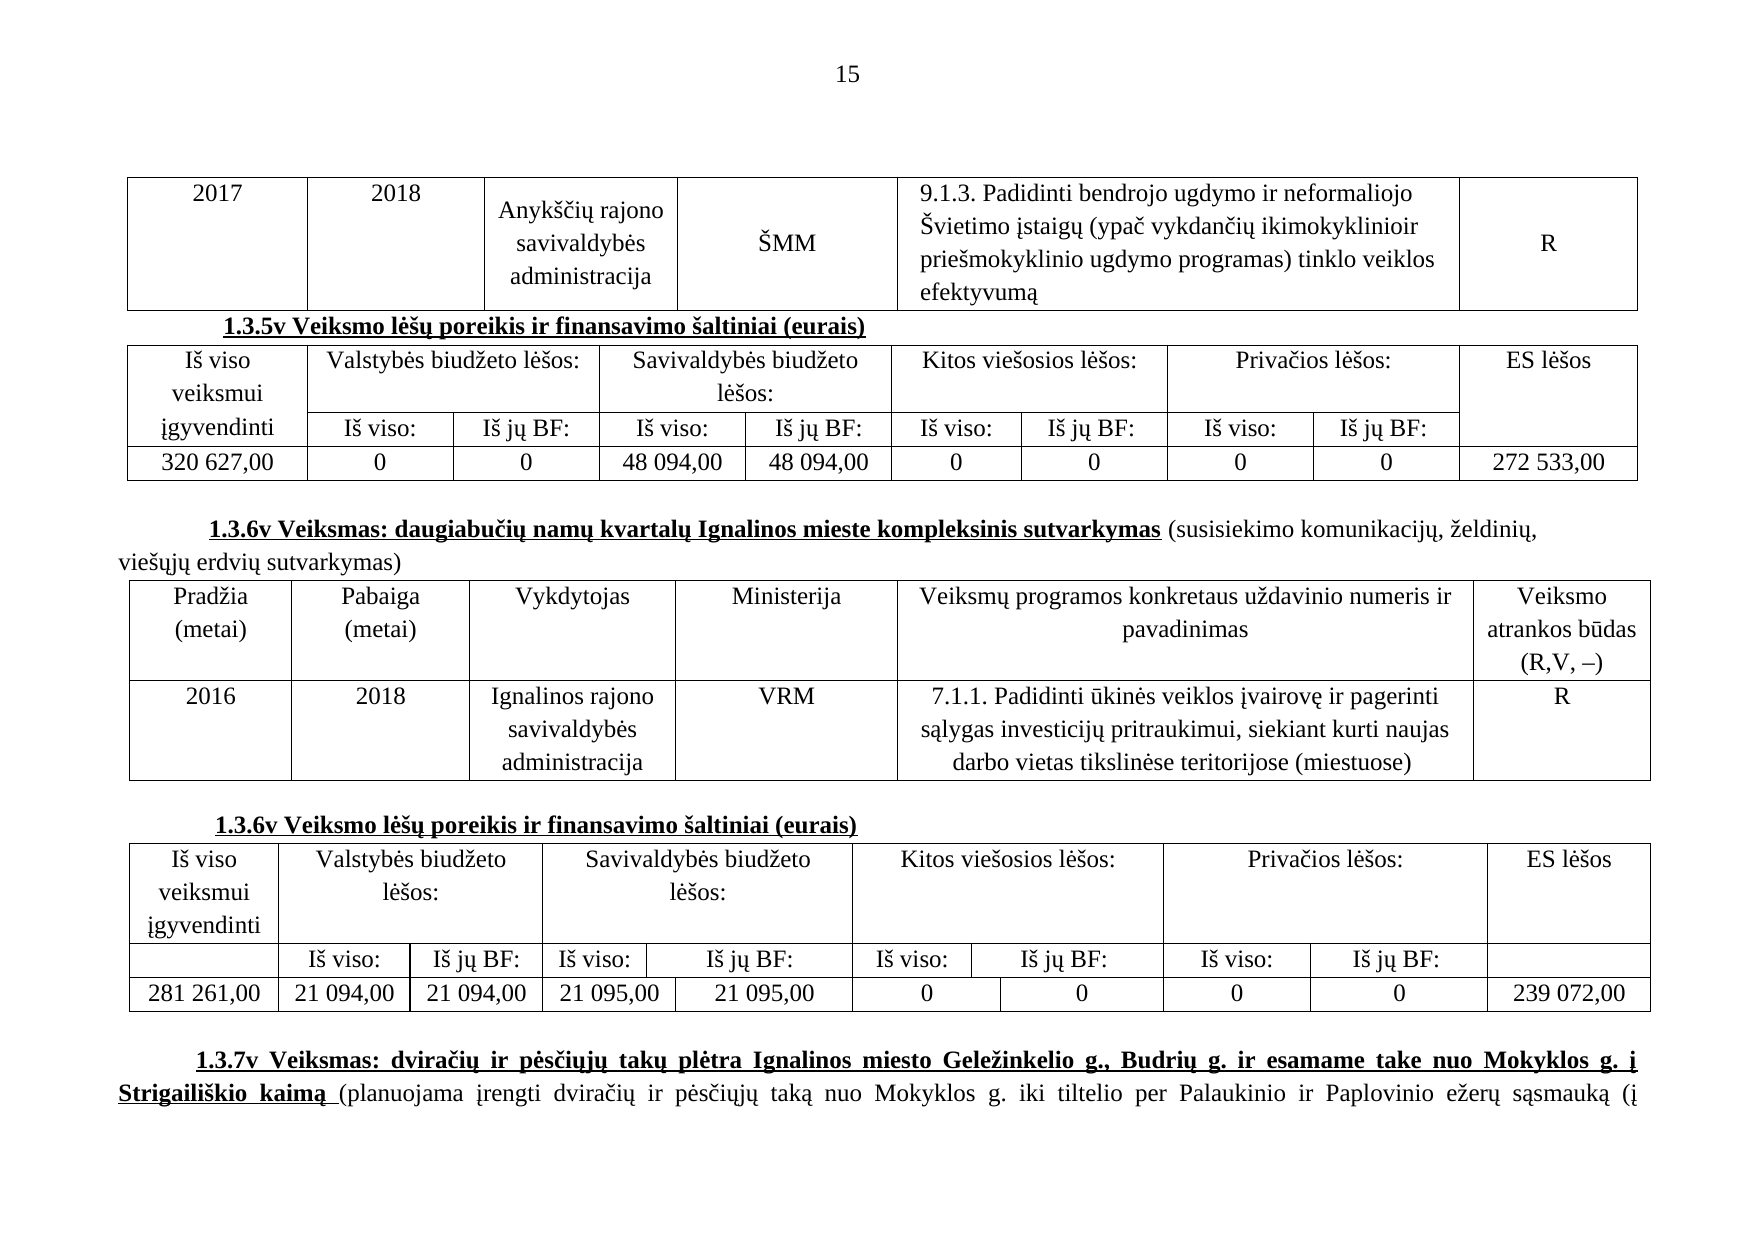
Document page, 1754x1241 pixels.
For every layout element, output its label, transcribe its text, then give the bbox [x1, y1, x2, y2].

table_cell 0 [1164, 978, 1310, 1011]
table_cell 21 094,00 [279, 978, 409, 1011]
table_header Valstybės biudžeto lėšos: [279, 844, 542, 943]
table_cell [1488, 944, 1650, 977]
table_cell R [1460, 178, 1637, 310]
table_cell Kitos viešosios lėšos: [892, 346, 1167, 412]
table_cell Iš jų BF: [454, 413, 599, 446]
text 1.3.6v Veiksmo lėšų poreikis ir finansavimo šaltiniai (eurais) [118, 810, 1577, 838]
table_cell 2018 [308, 178, 484, 310]
table_cell Iš viso: [892, 413, 1021, 446]
table_cell 0 [853, 978, 1000, 1011]
table_cell Iš viso: [279, 944, 409, 977]
table_cell 281 261,00 [130, 978, 278, 1011]
table_cell 320 627,00 [128, 447, 307, 480]
table_cell 2016 [130, 681, 291, 780]
table_cell Iš jų BF: [1314, 413, 1459, 446]
table_cell Iš viso: [1164, 944, 1310, 977]
table_cell VRM [676, 681, 897, 780]
table_header Ministerija [676, 581, 897, 680]
table_header Vykdytojas [470, 581, 675, 680]
table_header Privačios lėšos: [1164, 844, 1487, 943]
table_header Pradžia (metai) [130, 581, 291, 680]
text 1.3.7v Veiksmas: dviračių ir pėsčiųjų takų plėtra Ignalinos miesto Geležinkelio g., Budrių g. ir esamame take nuo Mokyklos g. į Strigailiškio kaimą (planuojama įrengti dviračių ir pėsčiųjų taką nuo Mokyklos g. iki tiltelio per Palaukinio ir Paplovinio ežerų sąsmauką (į [118, 1045, 1639, 1107]
table_header Veiksmų programos konkretaus uždavinio numeris ir pavadinimas [898, 581, 1473, 680]
table_cell Iš viso veiksmui įgyvendinti [128, 346, 307, 446]
table_cell Savivaldybės biudžeto lėšos: [600, 346, 891, 412]
table_cell 0 [1022, 447, 1167, 480]
table_cell Iš jų BF: [647, 944, 852, 977]
table_header Iš viso veiksmui įgyvendinti [130, 844, 278, 943]
table_cell 21 095,00 [676, 978, 852, 1011]
table_cell 239 072,00 [1488, 978, 1650, 1011]
table_header 9.1.3. Padidinti bendrojo ugdymo ir neformaliojo Švietimo įstaigų (ypač vykdančių ikimokyklinioir priešmokyklinio ugdymo programas) tinklo veiklos efektyvumą [909, 178, 1459, 310]
table_cell [898, 178, 909, 310]
table_cell 48 094,00 [600, 447, 745, 480]
table_cell Iš viso: [853, 944, 971, 977]
table_cell 0 [1168, 447, 1313, 480]
table_cell Iš viso: [543, 944, 646, 977]
table_cell Privačios lėšos: [1168, 346, 1459, 412]
table_cell Iš jų BF: [1311, 944, 1487, 977]
table_cell 0 [308, 447, 453, 480]
table_cell Iš jų BF: [746, 413, 891, 446]
text 1.3.6v Veiksmas: daugiabučių namų kvartalų Ignalinos mieste kompleksinis sutvarkymas (susisiekimo komunikacijų, želdinių, viešųjų erdvių sutvarkymas) [118, 514, 1577, 576]
table_cell 21 094,00 [411, 978, 542, 1011]
table_cell Iš jų BF: [1022, 413, 1167, 446]
table_cell Anykščių rajono savivaldybės administracija [485, 178, 677, 310]
table_cell Iš jų BF: [411, 944, 542, 977]
table_header Veiksmo atrankos būdas (R,V, –) [1474, 581, 1650, 680]
table_header Pabaiga (metai) [292, 581, 469, 680]
table_header Savivaldybės biudžeto lėšos: [543, 844, 852, 943]
table_cell [130, 944, 278, 977]
table_cell 1.3.5v Veiksmo lėšų poreikis ir finansavimo šaltiniai (eurais) [128, 311, 1563, 344]
table_cell 0 [1001, 978, 1163, 1011]
table_cell ES lėšos [1460, 346, 1637, 446]
table_cell 2017 [128, 178, 307, 310]
table_cell 0 [454, 447, 599, 480]
table_cell 0 [1314, 447, 1459, 480]
table_cell Iš viso: [1168, 413, 1313, 446]
table_cell ŠMM [678, 178, 897, 310]
table_header Kitos viešosios lėšos: [853, 844, 1163, 943]
table_cell 21 095,00 [543, 978, 675, 1011]
table_cell Ignalinos rajono savivaldybės administracija [470, 681, 675, 780]
table_header ES lėšos [1488, 844, 1650, 943]
table_cell 7.1.1. Padidinti ūkinės veiklos įvairovę ir pagerinti sąlygas investicijų pritraukimui, siekiant kurti naujas darbo vietas tikslinėse teritorijose (miestuose) [898, 681, 1473, 780]
table_cell Iš viso: [600, 413, 745, 446]
table_cell 0 [1311, 978, 1487, 1011]
table_cell 2018 [292, 681, 469, 780]
table_cell 48 094,00 [746, 447, 891, 480]
table_cell 272 533,00 [1460, 447, 1637, 480]
table_cell [1563, 311, 1637, 344]
table_cell R [1474, 681, 1650, 780]
table_cell Valstybės biudžeto lėšos: [308, 346, 599, 412]
table_cell 0 [892, 447, 1021, 480]
table_cell Iš viso: [308, 413, 453, 446]
table_cell Iš jų BF: [972, 944, 1163, 977]
